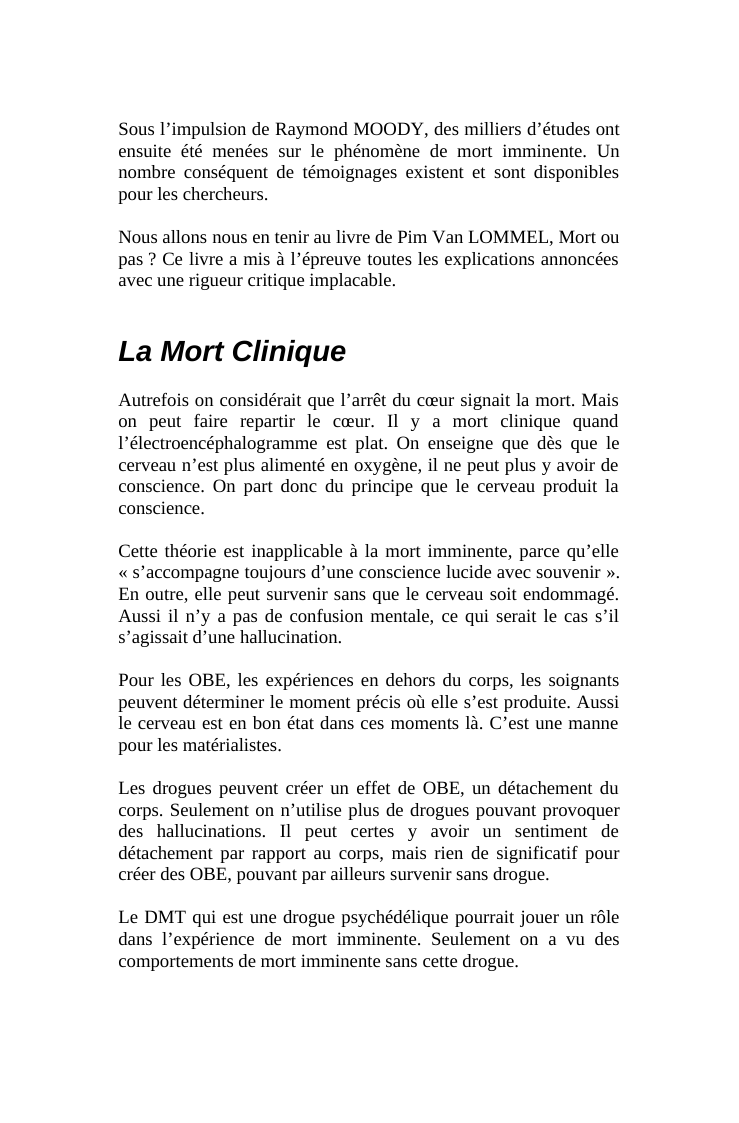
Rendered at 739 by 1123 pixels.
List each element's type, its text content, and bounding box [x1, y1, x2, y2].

text Autrefois on considérait que l’arrêt du cœur signait la mort. Mais on peut faire repartir le cœur. Il y a mort clinique quand l’électroencéphalogramme est plat. On enseigne que dès que le cerveau n’est plus alimenté en oxygène, il ne peut plus y avoir de conscience. On part donc du principe que le cerveau produit la conscience. [118, 389, 620, 518]
text Sous l’impulsion de Raymond MOODY, des milliers d’études ont ensuite été menées sur le phénomène de mort imminente. Un nombre conséquent de témoignages existent et sont disponibles pour les chercheurs. [118, 118, 620, 204]
text Le DMT qui est une drogue psychédélique pourrait jouer un rôle dans l’expérience de mort imminente. Seulement on a vu des comportements de mort imminente sans cette drogue. [118, 906, 620, 971]
subtitle La Mort Clinique [118, 334, 620, 367]
text Nous allons nous en tenir au livre de Pim Van LOMMEL, Mort ou pas ? Ce livre a mis à l’épreuve toutes les explications annoncées avec une rigueur critique implacable. [118, 226, 620, 291]
text Pour les OBE, les expériences en dehors du corps, les soignants peuvent déterminer le moment précis où elle s’est produite. Aussi le cerveau est en bon état dans ces moments là. C’est une manne pour les matérialistes. [118, 669, 620, 755]
text Cette théorie est inapplicable à la mort imminente, parce qu’elle « s’accompagne toujours d’une conscience lucide avec souvenir ». En outre, elle peut survenir sans que le cerveau soit endommagé. Aussi il n’y a pas de confusion mentale, ce qui serait le cas s’il s’agissait d’une hallucination. [118, 540, 620, 648]
text Les drogues peuvent créer un effet de OBE, un détachement du corps. Seulement on n’utilise plus de drogues pouvant provoquer des hallucinations. Il peut certes y avoir un sentiment de détachement par rapport au corps, mais rien de significatif pour créer des OBE, pouvant par ailleurs survenir sans drogue. [118, 777, 620, 885]
